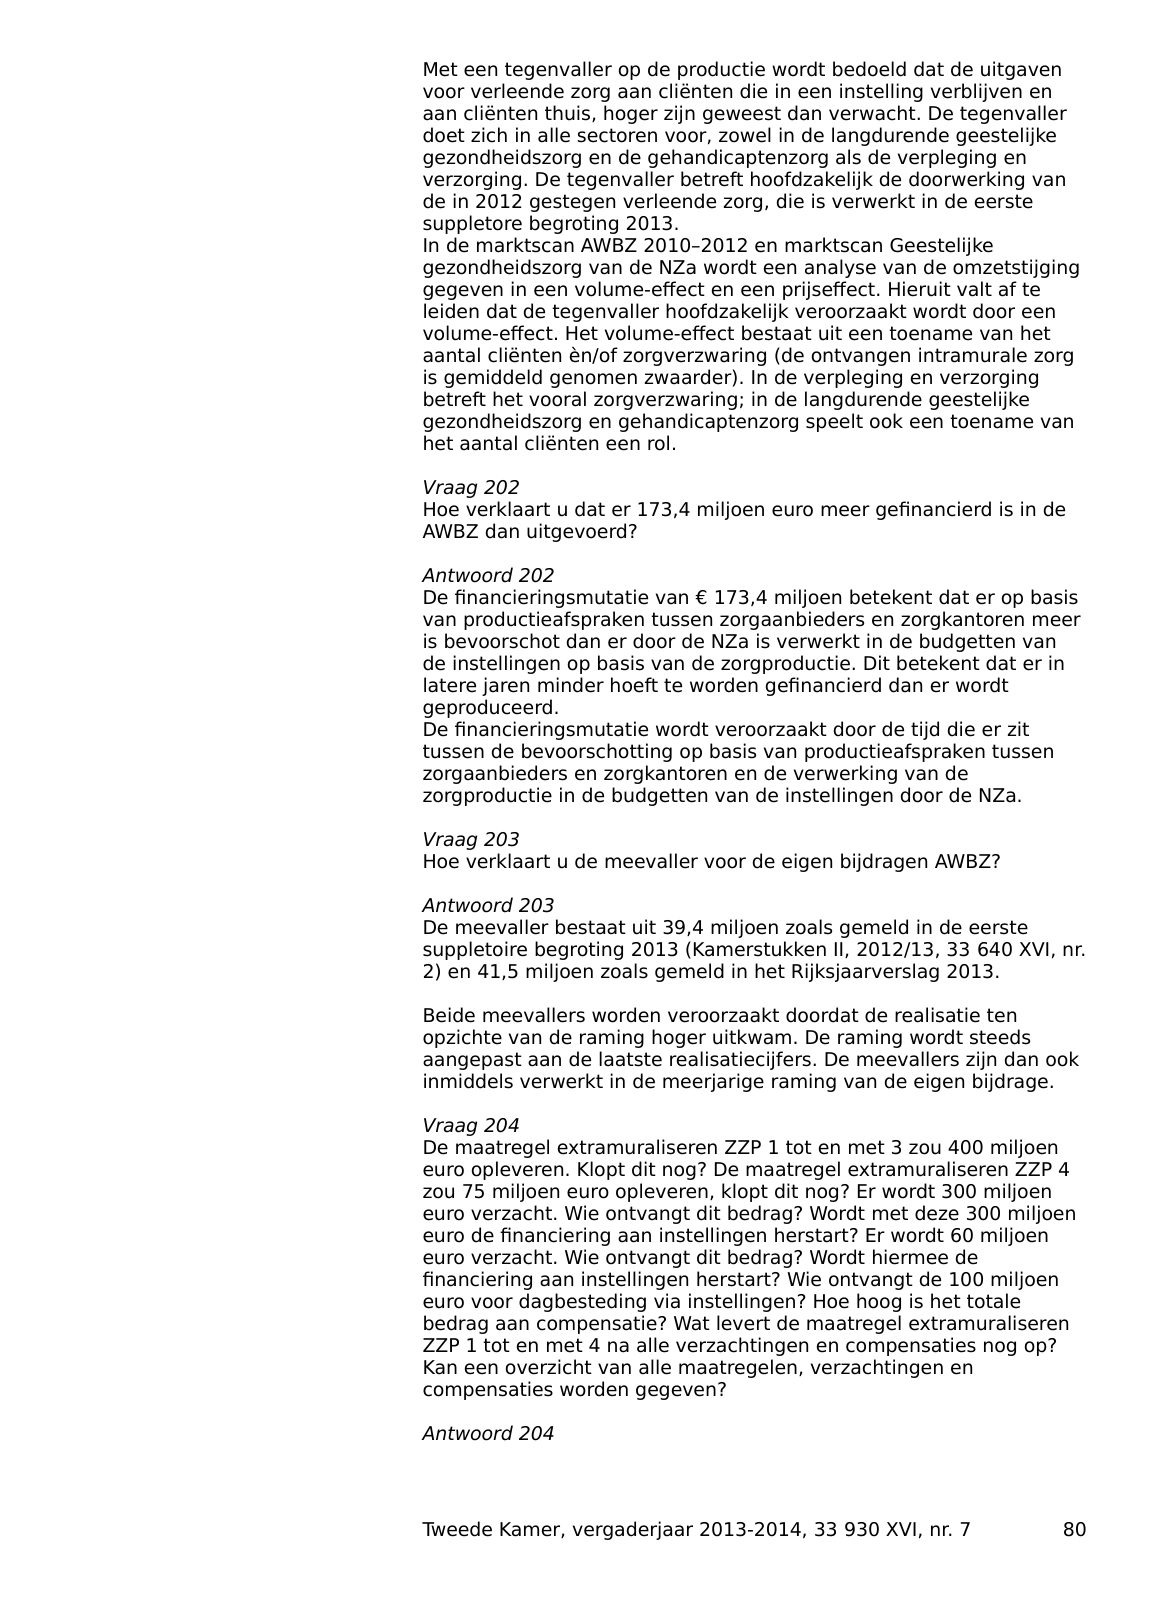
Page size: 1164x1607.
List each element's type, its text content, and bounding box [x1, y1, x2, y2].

text Beide meevallers worden veroorzaakt doordat de realisatie ten opzichte van de raming hoger uitkwam. De raming wordt steeds aangepast aan de laatste realisatiecijfers. De meevallers zijn dan ook inmiddels verwerkt in de meerjarige raming van de eigen bijdrage. [422, 1005, 1087, 1093]
text De financieringsmutatie van € 173,4 miljoen betekent dat er op basis van productieafspraken tussen zorgaanbieders en zorgkantoren meer is bevoorschot dan er door de NZa is verwerkt in de budgetten van de instellingen op basis van de zorgproductie. Dit betekent dat er in latere jaren minder hoeft te worden gefinancierd dan er wordt geproduceerd. [422, 587, 1087, 719]
text Antwoord 204 [422, 1423, 1087, 1445]
text Antwoord 202 [422, 565, 1087, 587]
text Hoe verklaart u de meevaller voor de eigen bijdragen AWBZ? [422, 851, 1087, 873]
text Vraag 203 [422, 829, 1087, 851]
text De maatregel extramuraliseren ZZP 1 tot en met 3 zou 400 miljoen euro opleveren. Klopt dit nog? De maatregel extramuraliseren ZZP 4 zou 75 miljoen euro opleveren, klopt dit nog? Er wordt 300 miljoen euro verzacht. Wie ontvangt dit bedrag? Wordt met deze 300 miljoen euro de financiering aan instellingen herstart? Er wordt 60 miljoen euro verzacht. Wie ontvangt dit bedrag? Wordt hiermee de financiering aan instellingen herstart? Wie ontvangt de 100 miljoen euro voor dagbesteding via instellingen? Hoe hoog is het totale bedrag aan compensatie? Wat levert de maatregel extramuraliseren ZZP 1 tot en met 4 na alle verzachtingen en compensaties nog op? Kan een overzicht van alle maatregelen, verzachtingen en compensaties worden gegeven? [422, 1137, 1087, 1401]
text Hoe verklaart u dat er 173,4 miljoen euro meer gefinancierd is in de AWBZ dan uitgevoerd? [422, 499, 1087, 543]
text De meevaller bestaat uit 39,4 miljoen zoals gemeld in de eerste suppletoire begroting 2013 (Kamerstukken II, 2012/13, 33 640 XVI, nr. 2) en 41,5 miljoen zoals gemeld in het Rijksjaarverslag 2013. [422, 917, 1087, 983]
text In de marktscan AWBZ 2010–2012 en marktscan Geestelijke gezondheidszorg van de NZa wordt een analyse van de omzetstijging gegeven in een volume-effect en een prijseffect. Hieruit valt af te leiden dat de tegenvaller hoofdzakelijk veroorzaakt wordt door een volume-effect. Het volume-effect bestaat uit een toename van het aantal cliënten èn/of zorgverzwaring (de ontvangen intramurale zorg is gemiddeld genomen zwaarder). In de verpleging en verzorging betreft het vooral zorgverzwaring; in de langdurende geestelijke gezondheidszorg en gehandicaptenzorg speelt ook een toename van het aantal cliënten een rol. [422, 235, 1087, 455]
text De financieringsmutatie wordt veroorzaakt door de tijd die er zit tussen de bevoorschotting op basis van productieafspraken tussen zorgaanbieders en zorgkantoren en de verwerking van de zorgproductie in de budgetten van de instellingen door de NZa. [422, 719, 1087, 807]
text Vraag 202 [422, 477, 1087, 499]
text Antwoord 203 [422, 895, 1087, 917]
text Vraag 204 [422, 1115, 1087, 1137]
text Met een tegenvaller op de productie wordt bedoeld dat de uitgaven voor verleende zorg aan cliënten die in een instelling verblijven en aan cliënten thuis, hoger zijn geweest dan verwacht. De tegenvaller doet zich in alle sectoren voor, zowel in de langdurende geestelijke gezondheidszorg en de gehandicaptenzorg als de verpleging en verzorging. De tegenvaller betreft hoofdzakelijk de doorwerking van de in 2012 gestegen verleende zorg, die is verwerkt in de eerste suppletore begroting 2013. [422, 59, 1087, 235]
